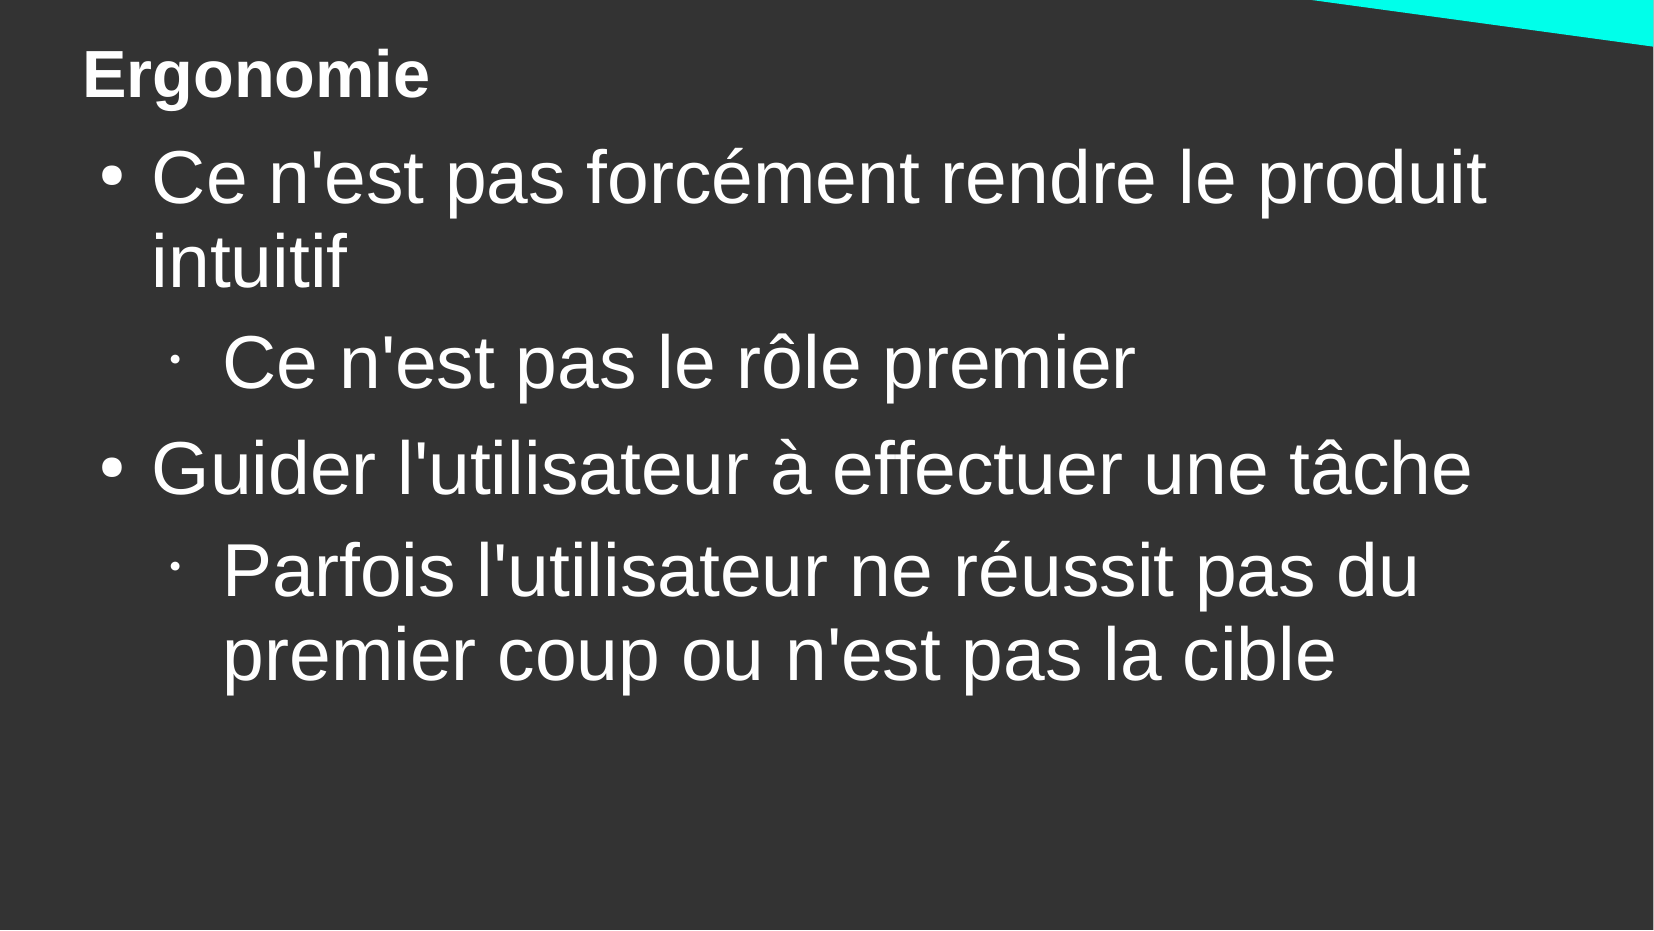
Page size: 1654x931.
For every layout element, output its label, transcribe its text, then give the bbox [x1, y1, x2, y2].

text_box [1311, 0, 1654, 47]
title Ergonomie [82, 37, 1571, 114]
list Ce n'est pas forcément rendre le produit intuitif Ce n'est pas le rôle premier Guider l'utilisateur à effectuer une tâche Parfois l'utilisateur ne réussit pas du premier coup ou n'est pas la cible [80, 135, 1620, 827]
